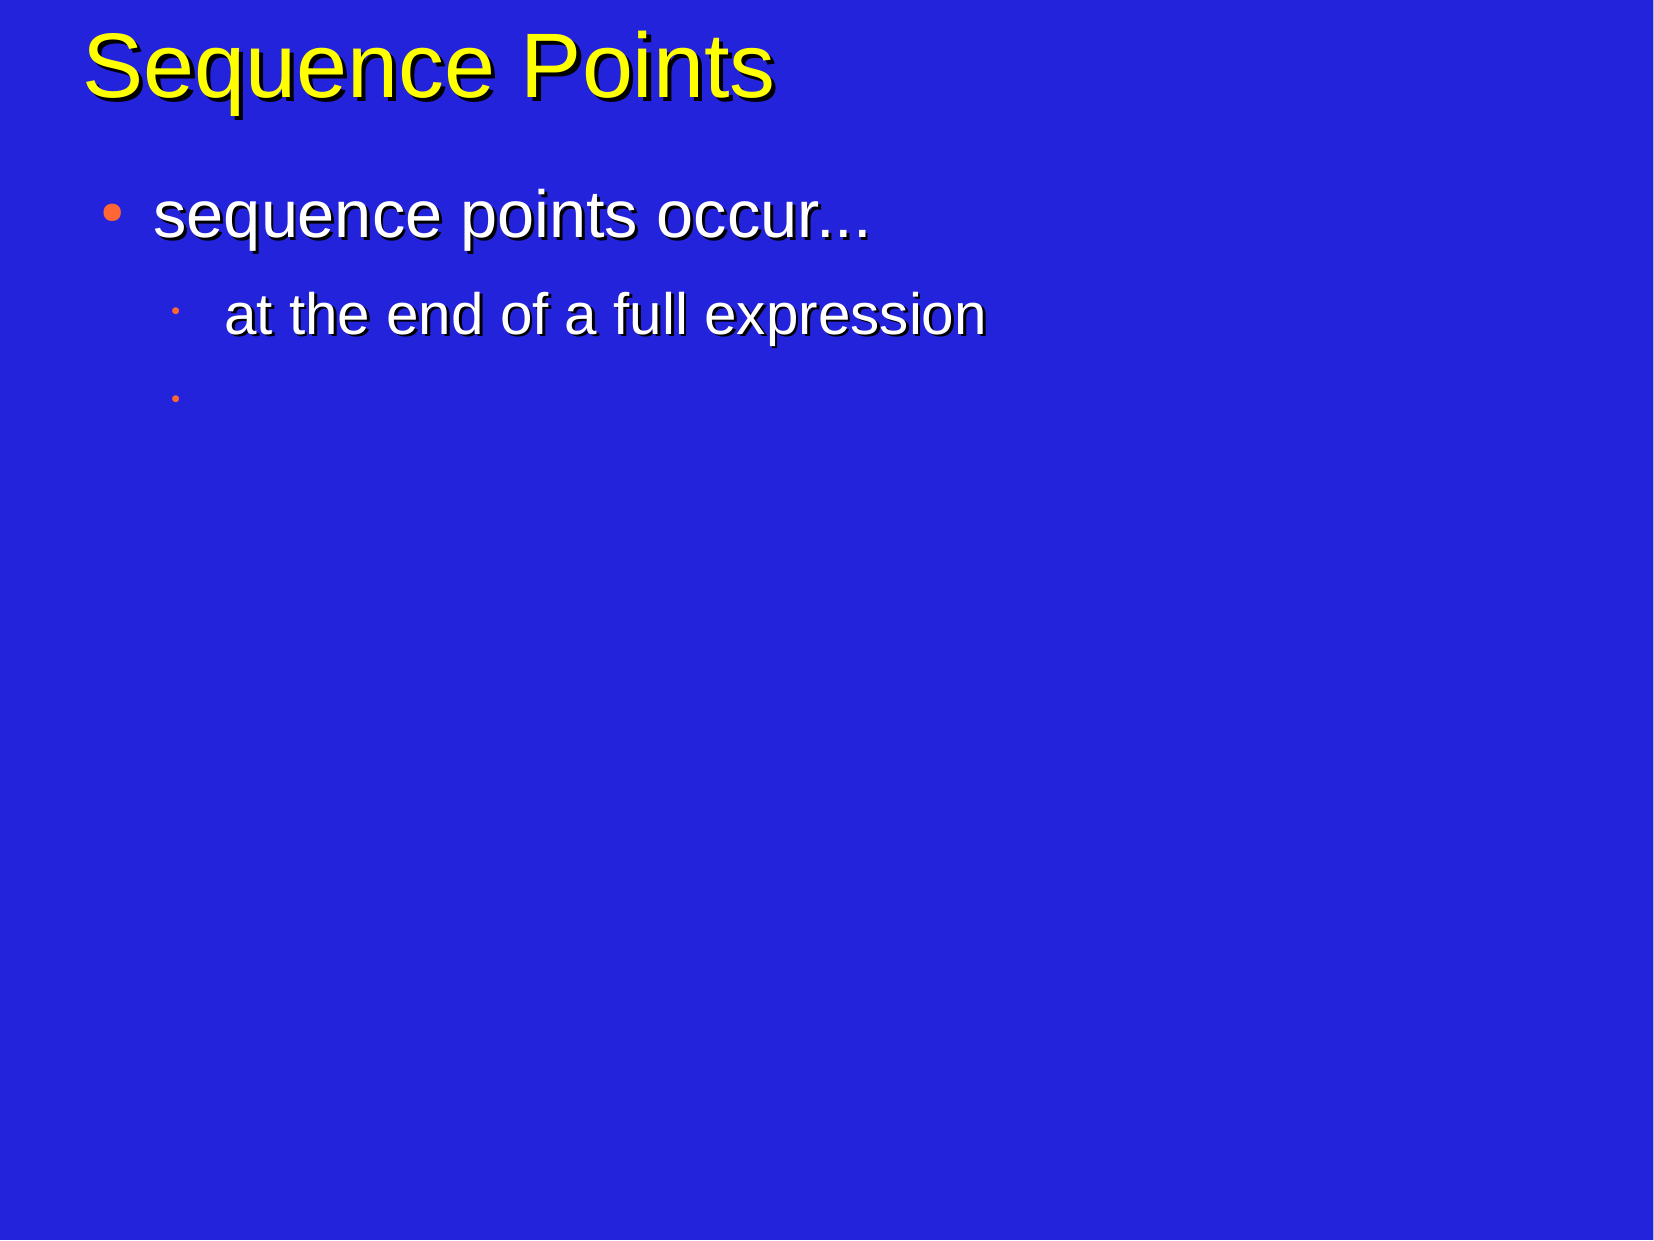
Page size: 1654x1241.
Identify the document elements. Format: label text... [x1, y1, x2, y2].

list sequence points occur... at the end of a full expression [82, 177, 1571, 1182]
title Sequence Points [82, 2, 1571, 130]
